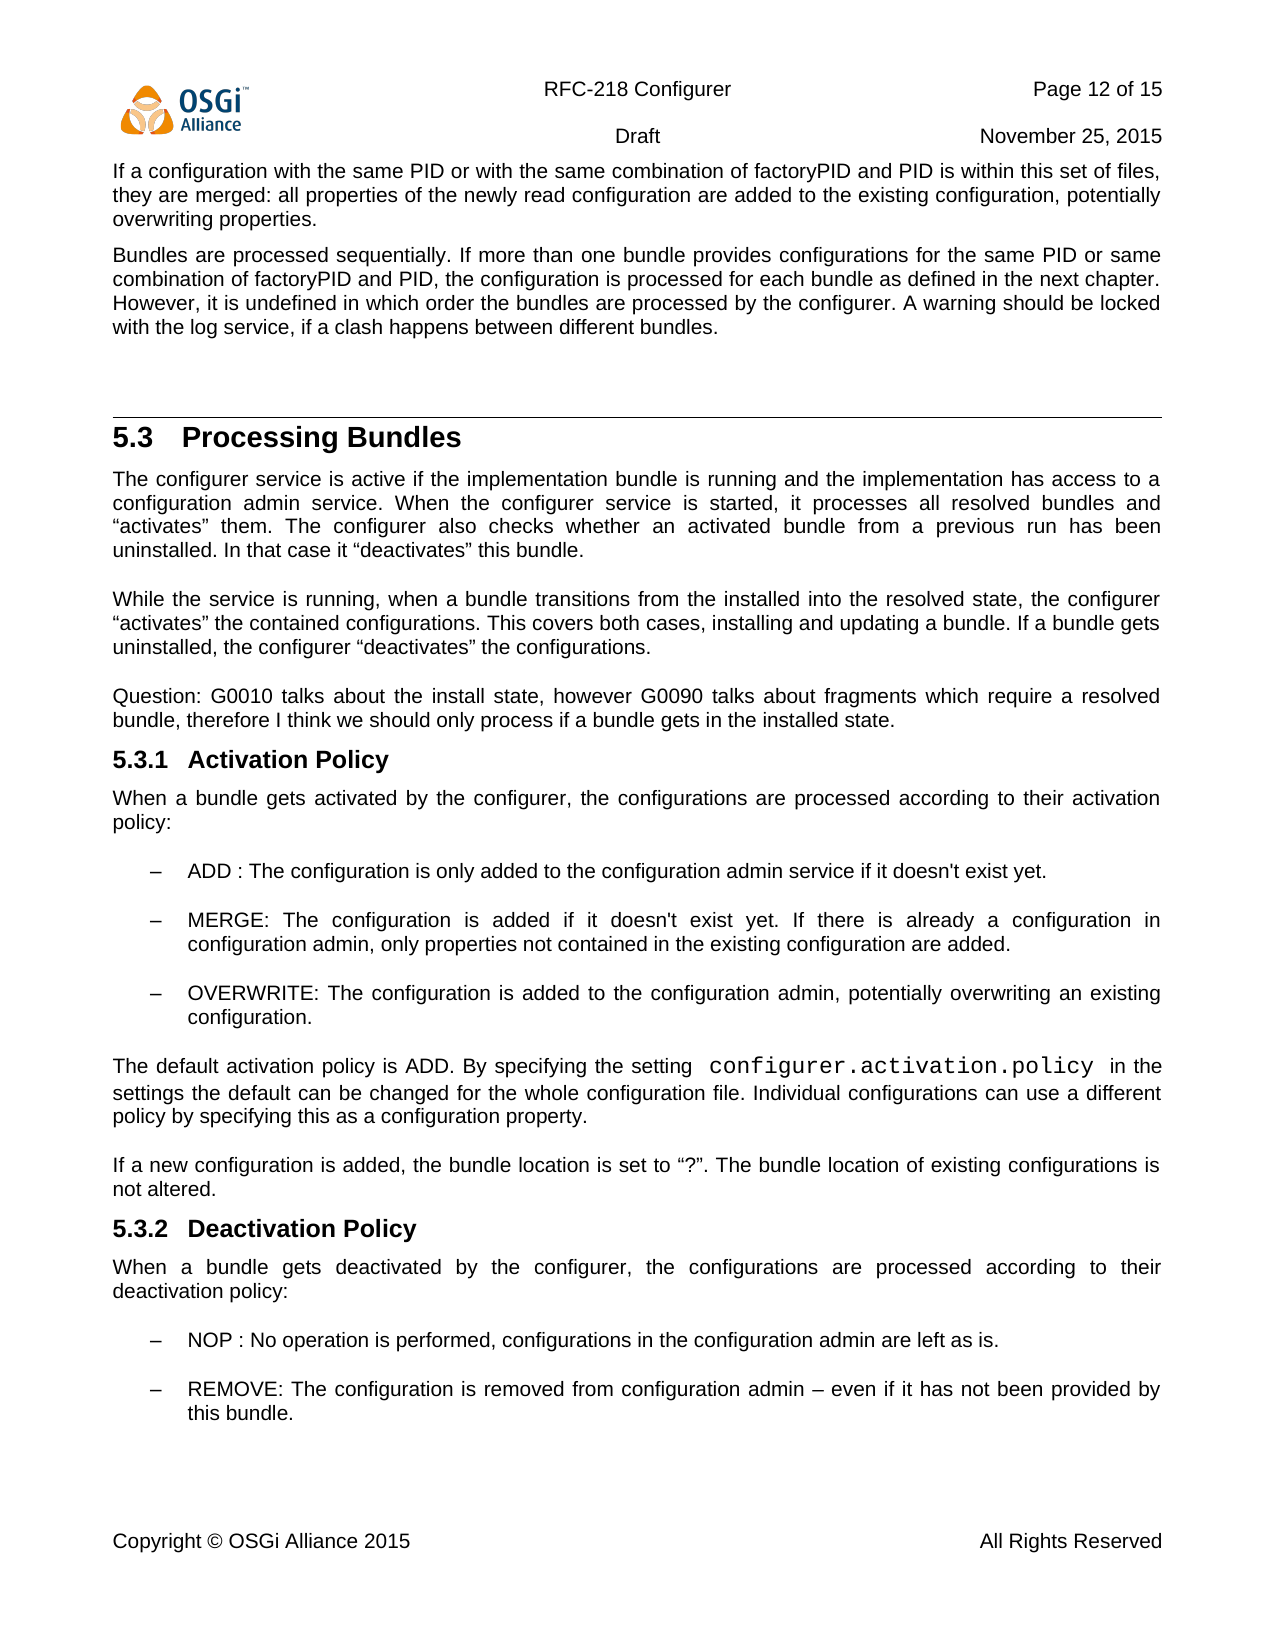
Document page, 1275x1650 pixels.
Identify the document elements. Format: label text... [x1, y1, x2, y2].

list MERGE: The configuration is added if it doesn't exist yet. If there is already a configuration in configuration admin, only properties not contained in the existing configuration are added. [150, 908, 1162, 956]
text The configurer service is active if the implementation bundle is running and the implementation has access to a configuration admin service. When the configurer service is started, it processes all resolved bundles and “activates” them. The configurer also checks whether an activated bundle from a previous run has been uninstalled. In that case it “deactivates” this bundle. [112, 466, 1162, 562]
text When a bundle gets activated by the configurer, the configurations are processed according to their activation policy: [112, 786, 1162, 834]
list OVERWRITE: The configuration is added to the configuration admin, potentially overwriting an existing configuration. [150, 981, 1162, 1029]
text When a bundle gets deactivated by the configurer, the configurations are processed according to their deactivation policy: [112, 1255, 1162, 1303]
text While the service is running, when a bundle transitions from the installed into the resolved state, the configurer “activates” the contained configurations. This covers both cases, installing and updating a bundle. If a bundle gets uninstalled, the configurer “deactivates” the configurations. [112, 587, 1162, 659]
list NOP : No operation is performed, configurations in the configuration admin are left as is. [150, 1328, 1162, 1352]
subtitle Activation Policy [112, 744, 1162, 773]
list REMOVE: The configuration is removed from configuration admin – even if it has not been provided by this bundle. [150, 1377, 1162, 1425]
text The default activation policy is ADD. By specifying the setting configurer.activation.policy in the settings the default can be changed for the whole configuration file. Individual configurations can use a different policy by specifying this as a configuration property. [112, 1054, 1162, 1128]
text Bundles are processed sequentially. If more than one bundle provides configurations for the same PID or same combination of factoryPID and PID, the configuration is processed for each bundle as defined in the next chapter. However, it is undefined in which order the bundles are processed by the configurer. A warning should be locked with the log service, if a clash happens between different bundles. [112, 243, 1162, 339]
subtitle Processing Bundles [112, 418, 1162, 454]
text If a new configuration is added, the bundle location is set to “?”. The bundle location of existing configurations is not altered. [112, 1153, 1162, 1201]
text Question: G0010 talks about the install state, however G0090 talks about fragments which require a resolved bundle, therefore I think we should only process if a bundle gets in the installed state. [112, 684, 1162, 732]
picture [113, 78, 257, 142]
list ADD : The configuration is only added to the configuration admin service if it doesn't exist yet. [150, 859, 1162, 883]
text If a configuration with the same PID or with the same combination of factoryPID and PID is within this set of files, they are merged: all properties of the newly read configuration are added to the existing configuration, potentially overwriting properties. [112, 159, 1162, 231]
subtitle Deactivation Policy [112, 1214, 1162, 1242]
